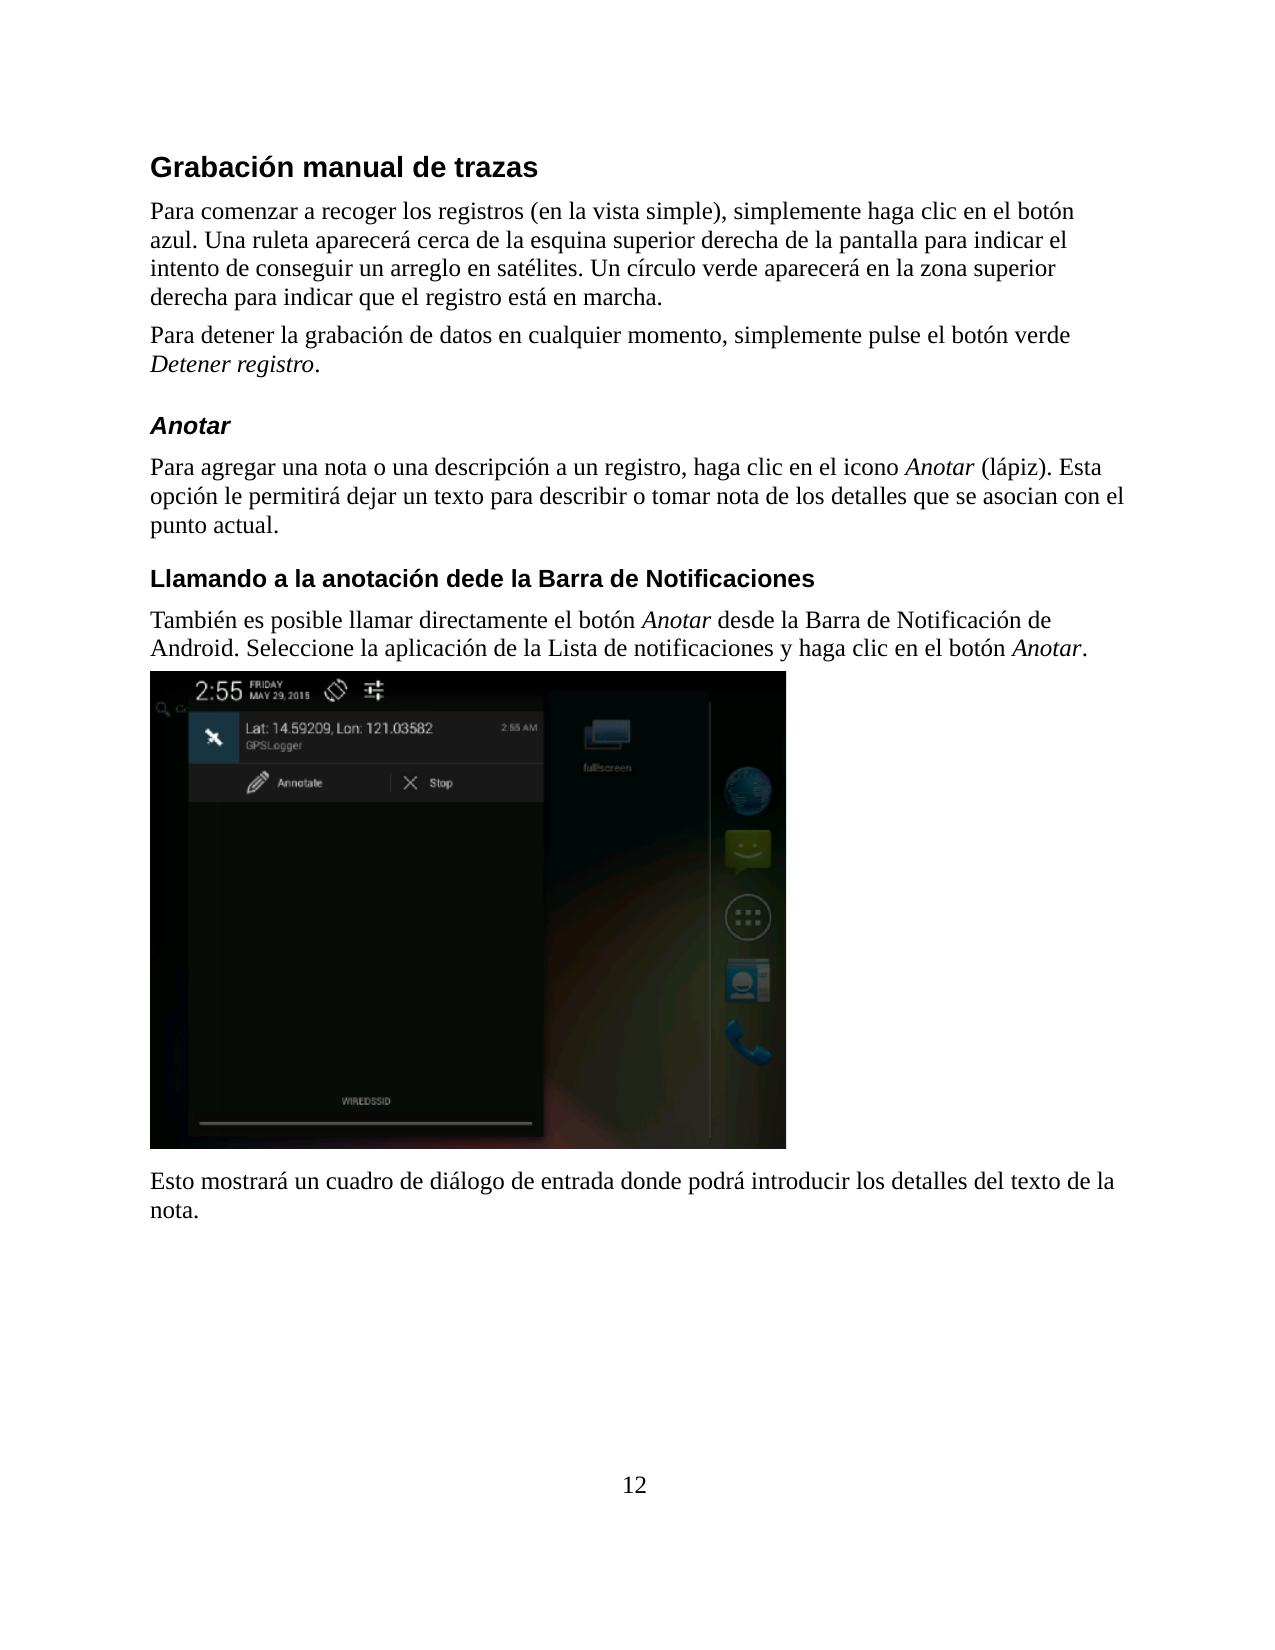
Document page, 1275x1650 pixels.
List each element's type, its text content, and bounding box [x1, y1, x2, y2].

subtitle Llamando a la anotación dede la Barra de Notificaciones [150, 564, 1125, 592]
picture [150, 671, 787, 1149]
text Para comenzar a recoger los registros (en la vista simple), simplemente haga clic en el botón azul. Una ruleta aparecerá cerca de la esquina superior derecha de la pantalla para indicar el intento de conseguir un arreglo en satélites. Un círculo verde aparecerá en la zona superior derecha para indicar que el registro está en marcha. [150, 196, 1125, 311]
subtitle Grabación manual de trazas [150, 150, 1125, 183]
text Esto mostrará un cuadro de diálogo de entrada donde podrá introducir los detalles del texto de la nota. [150, 1166, 1125, 1224]
text También es posible llamar directamente el botón Anotar desde la Barra de Notificación de Android. Seleccione la aplicación de la Lista de notificaciones y haga clic en el botón Anotar. [150, 605, 1125, 662]
text Para detener la grabación de datos en cualquier momento, simplemente pulse el botón verde Detener registro. [150, 320, 1125, 377]
text Para agregar una nota o una descripción a un registro, haga clic en el icono Anotar (lápiz). Esta opción le permitirá dejar un texto para describir o tomar nota de los detalles que se asocian con el punto actual. [150, 452, 1125, 539]
subtitle Anotar [150, 411, 1125, 440]
